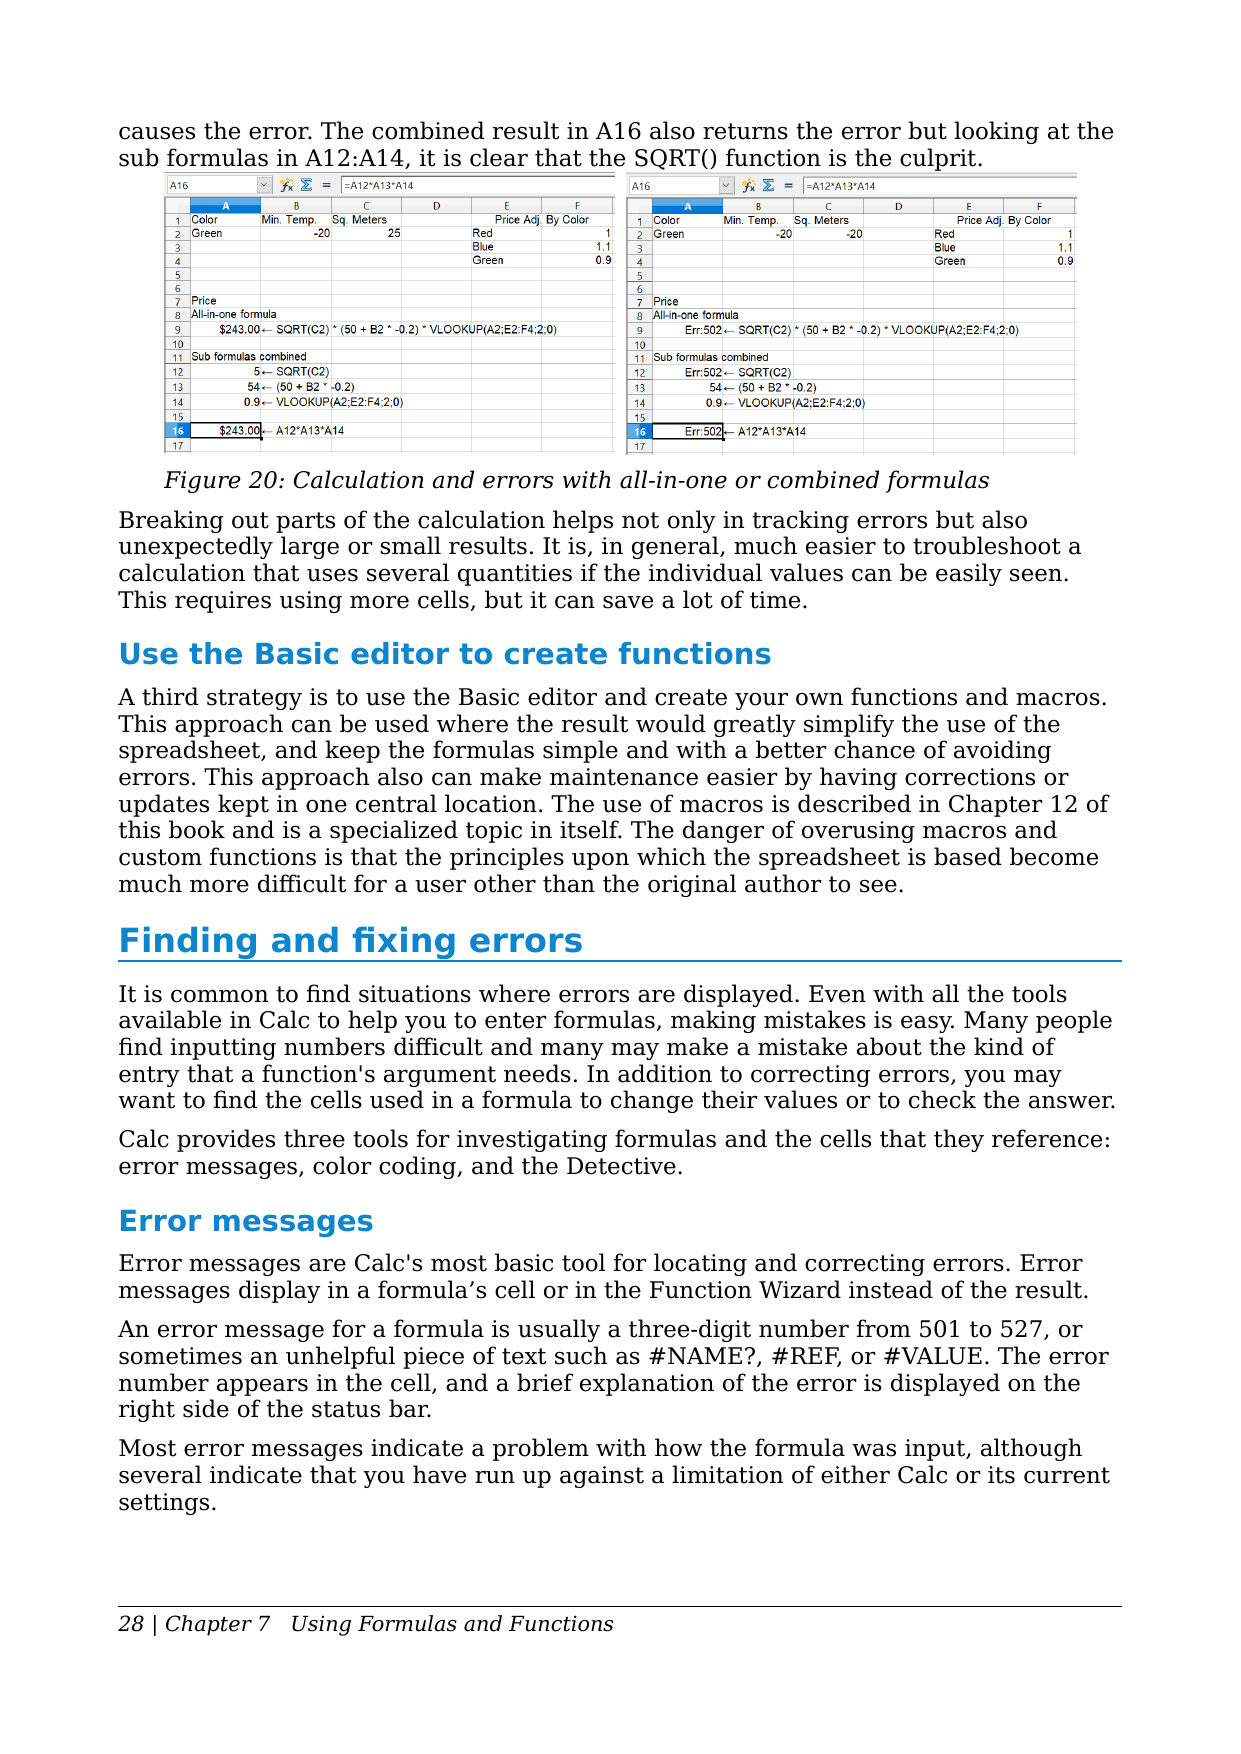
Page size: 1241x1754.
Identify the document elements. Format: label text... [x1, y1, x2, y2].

picture [164, 172, 615, 453]
subtitle Use the Basic editor to create functions [118, 638, 1122, 672]
text Figure 20: Calculation and errors with all-in-one or combined formulas [164, 468, 1076, 494]
subtitle Error messages [118, 1204, 1122, 1238]
text An error message for a formula is usually a three-digit number from 501 to 527, or sometimes an unhelpful piece of text such as #NAME?, #REF, or #VALUE. The error number appears in the cell, and a brief explanation of the error is displayed on the right side of the status bar. [118, 1316, 1122, 1423]
picture [626, 171, 1077, 455]
text A third strategy is to use the Basic editor and create your own functions and macros. This approach can be used where the result would greatly simplify the use of the spreadsheet, and keep the formulas simple and with a better chance of avoiding errors. This approach also can make maintenance easier by having corrections or updates kept in one central location. The use of macros is described in Chapter 12 of this book and is a specialized topic in itself. The danger of overusing macros and custom functions is that the principles upon which the spreadsheet is based become much more difficult for a user other than the original author to see. [118, 684, 1122, 897]
text Breaking out parts of the calculation helps not only in tracking errors but also unexpectedly large or small results. It is, in general, much easier to troubleshoot a calculation that uses several quantities if the individual values can be easily seen. This requires using more cells, but it can save a lot of time. [118, 507, 1122, 613]
text Calc provides three tools for investigating formulas and the cells that they reference: error messages, color coding, and the Detective. [118, 1127, 1122, 1180]
text causes the error. The combined result in A16 also returns the error but looking at the sub formulas in A12:A14, it is clear that the SQRT() function is the culprit. [118, 118, 1122, 171]
text It is common to find situations where errors are displayed. Even with all the tools available in Calc to help you to enter formulas, making mistakes is easy. Many people find inputting numbers difficult and many may make a mistake about the kind of entry that a function's argument needs. In addition to correcting errors, you may want to find the cells used in a formula to change their values or to check the answer. [118, 981, 1122, 1114]
text Error messages are Calc's most basic tool for locating and correcting errors. Error messages display in a formula’s cell or in the Function Wizard instead of the result. [118, 1251, 1122, 1304]
subtitle Finding and fixing errors [118, 921, 1122, 960]
text Most error messages indicate a problem with how the formula was input, although several indicate that you have run up against a limitation of either Calc or its current settings. [118, 1436, 1122, 1516]
